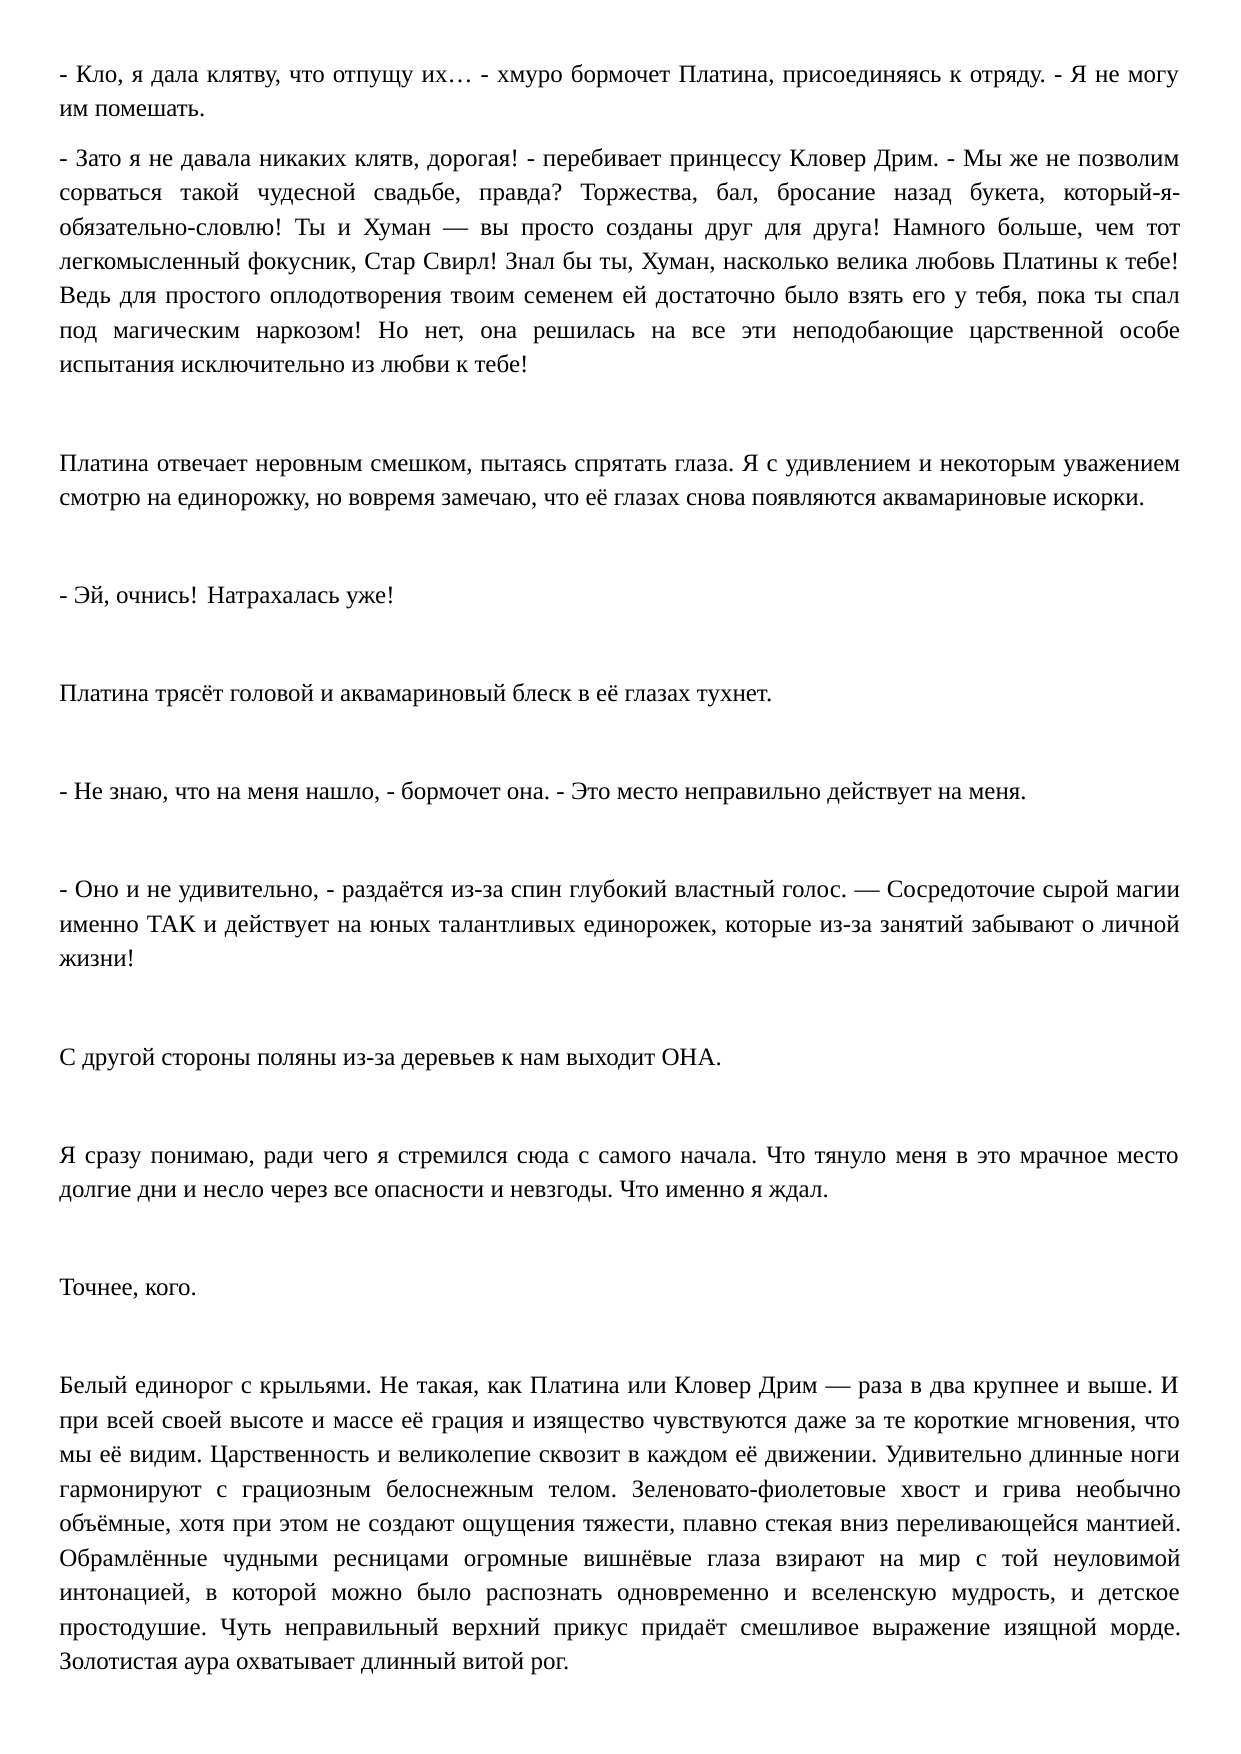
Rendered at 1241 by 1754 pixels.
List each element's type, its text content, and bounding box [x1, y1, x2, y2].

text - Эй, очнись! Натрахалась уже! [59, 580, 1181, 609]
text Точнее, кого. [59, 1272, 1181, 1301]
text - Кло, я дала клятву, что отпущу их… - хмуро бормочет Платина, присоединяясь к отряду. - Я не могу им помешать. [59, 59, 1181, 122]
text Платина трясёт головой и аквамариновый блеск в её глазах тухнет. [59, 678, 1181, 707]
text С другой стороны поляны из-за деревьев к нам выходит ОНА. [59, 1042, 1181, 1070]
text Я сразу понимаю, ради чего я стремился сюда с самого начала. Что тянуло меня в это мрачное место долгие дни и несло через все опасности и невзгоды. Что именно я ждал. [59, 1140, 1181, 1203]
text - Оно и не удивительно, - раздаётся из-за спин глубокий властный голос. — Сосредоточие сырой магии именно ТАК и действует на юных талантливых единорожек, которые из-за занятий забывают о личной жизни! [59, 874, 1181, 972]
text Платина отвечает неровным смешком, пытаясь спрятать глаза. Я с удивлением и некоторым уважением смотрю на единорожку, но вовремя замечаю, что её глазах снова появляются аквамариновые искорки. [59, 448, 1181, 511]
text - Не знаю, что на меня нашло, - бормочет она. - Это место неправильно действует на меня. [59, 776, 1181, 805]
text Белый единорог с крыльями. Не такая, как Платина или Кловер Дрим — раза в два крупнее и выше. И при всей своей высоте и массе её грация и изящество чувствуются даже за те короткие мгновения, что мы её видим. Царственность и великолепие сквозит в каждом её движении. Удивительно длинные ноги гармонируют с грациозным белоснежным телом. Зеленовато-фиолетовые хвост и грива необычно объёмные, хотя при этом не создают ощущения тяжести, плавно стекая вниз переливающейся мантией. Обрамлённые чудными ресницами огромные вишнёвые глаза взирают на мир с той неуловимой интонацией, в которой можно было распознать одновременно и вселенскую мудрость, и детское простодушие. Чуть неправильный верхний прикус придаёт смешливое выражение изящной морде. Золотистая аура охватывает длинный витой рог. [59, 1371, 1181, 1675]
text - Зато я не давала никаких клятв, дорогая! - перебивает принцессу Кловер Дрим. - Мы же не позволим сорваться такой чудесной свадьбе, правда? Торжества, бал, бросание назад букета, который-я-обязательно-словлю! Ты и Хуман — вы просто созданы друг для друга! Намного больше, чем тот легкомысленный фокусник, Стар Свирл! Знал бы ты, Хуман, насколько велика любовь Платины к тебе! Ведь для простого оплодотворения твоим семенем ей достаточно было взять его у тебя, пока ты спал под магическим наркозом! Но нет, она решилась на все эти неподобающие царственной особе испытания исключительно из любви к тебе! [59, 143, 1181, 378]
